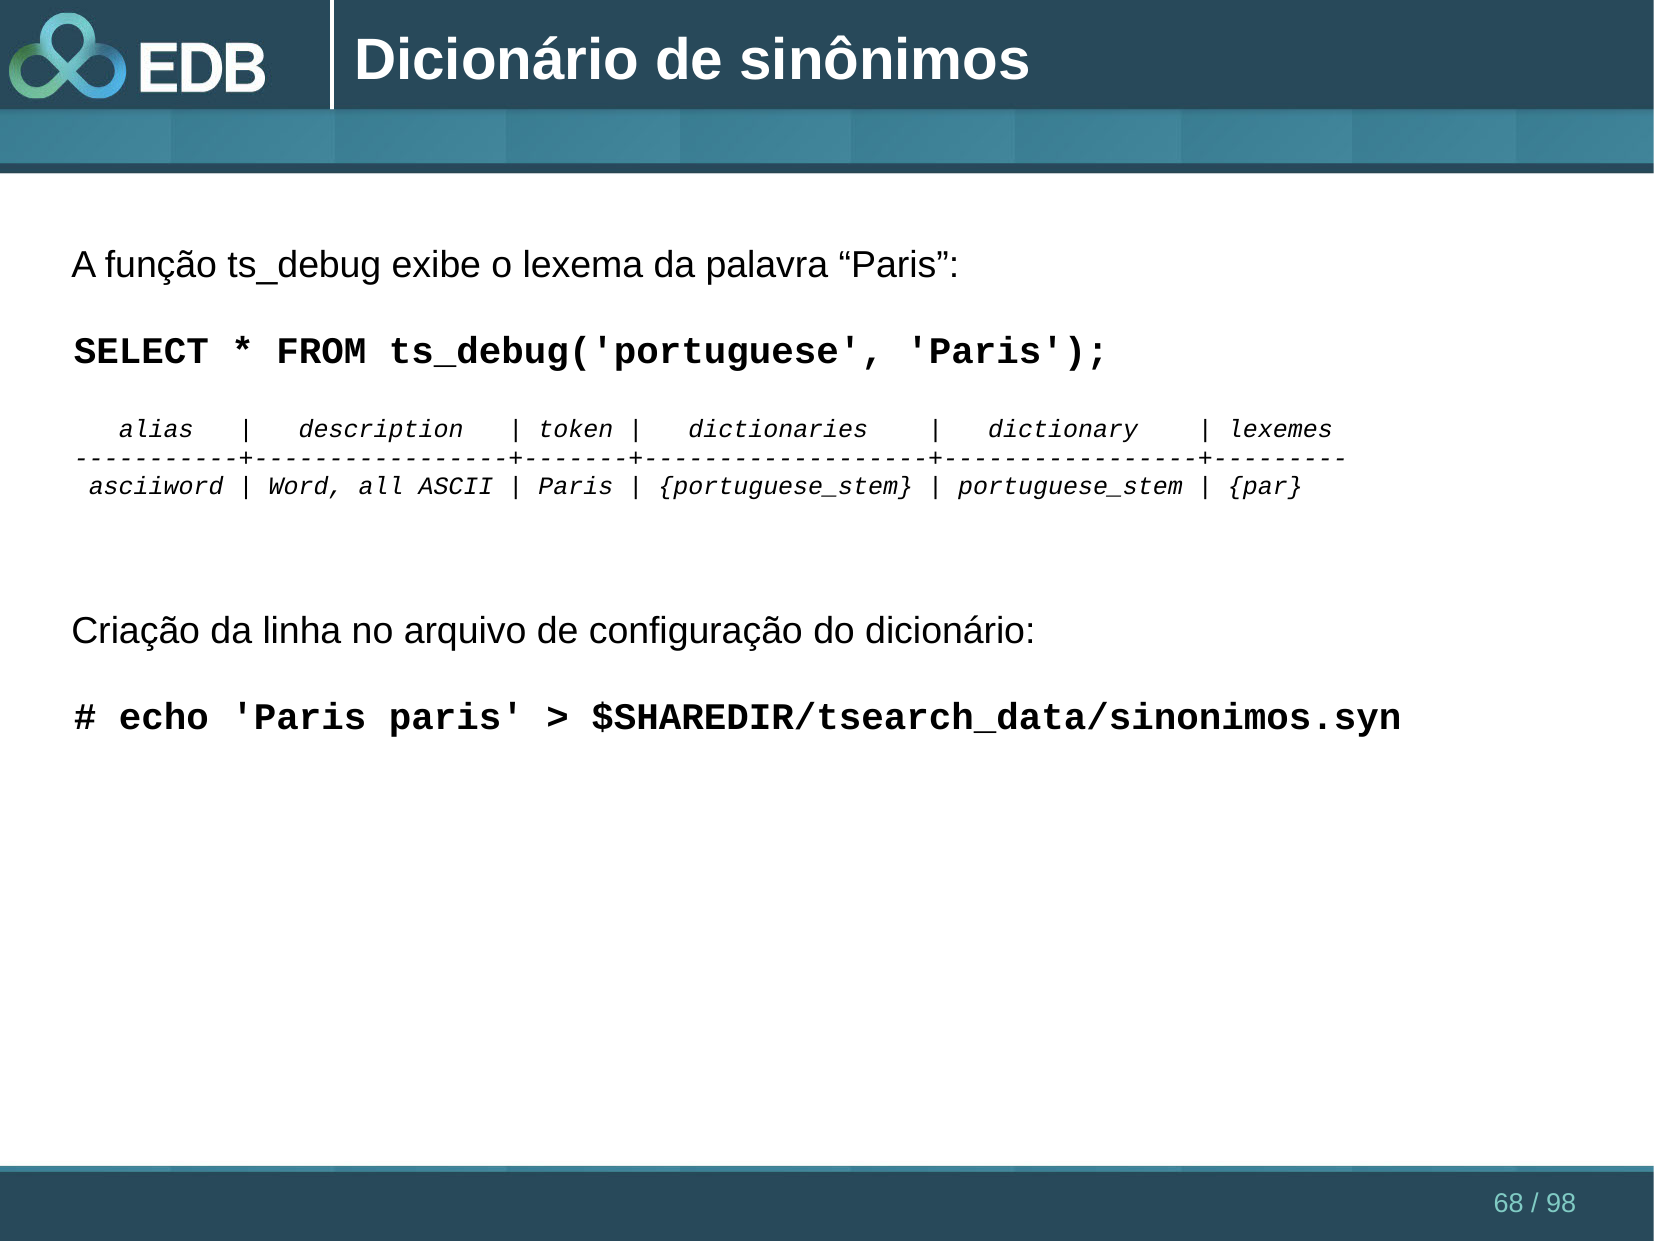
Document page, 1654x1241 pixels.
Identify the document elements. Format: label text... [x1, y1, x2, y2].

text_box SELECT * FROM ts_debug('portuguese', 'Paris'); alias | description | token | dictionaries | dictionary | lexemes -----------+-----------------+-------+-------------------+-----------------+--------- asciiword | Word, all ASCII | Paris | {portuguese_stem} | portuguese_stem | {par} [59, 324, 1430, 510]
picture [0, 0, 1654, 1241]
text_box # echo 'Paris paris' > $SHAREDIR/tsearch_data/sinonimos.syn [59, 691, 1430, 749]
text_box Criação da linha no arquivo de configuração do dicionário: [56, 602, 1093, 660]
title Dicionário de sinônimos [354, 0, 1625, 125]
text_box A função ts_debug exibe o lexema da palavra “Paris”: [56, 236, 1093, 296]
